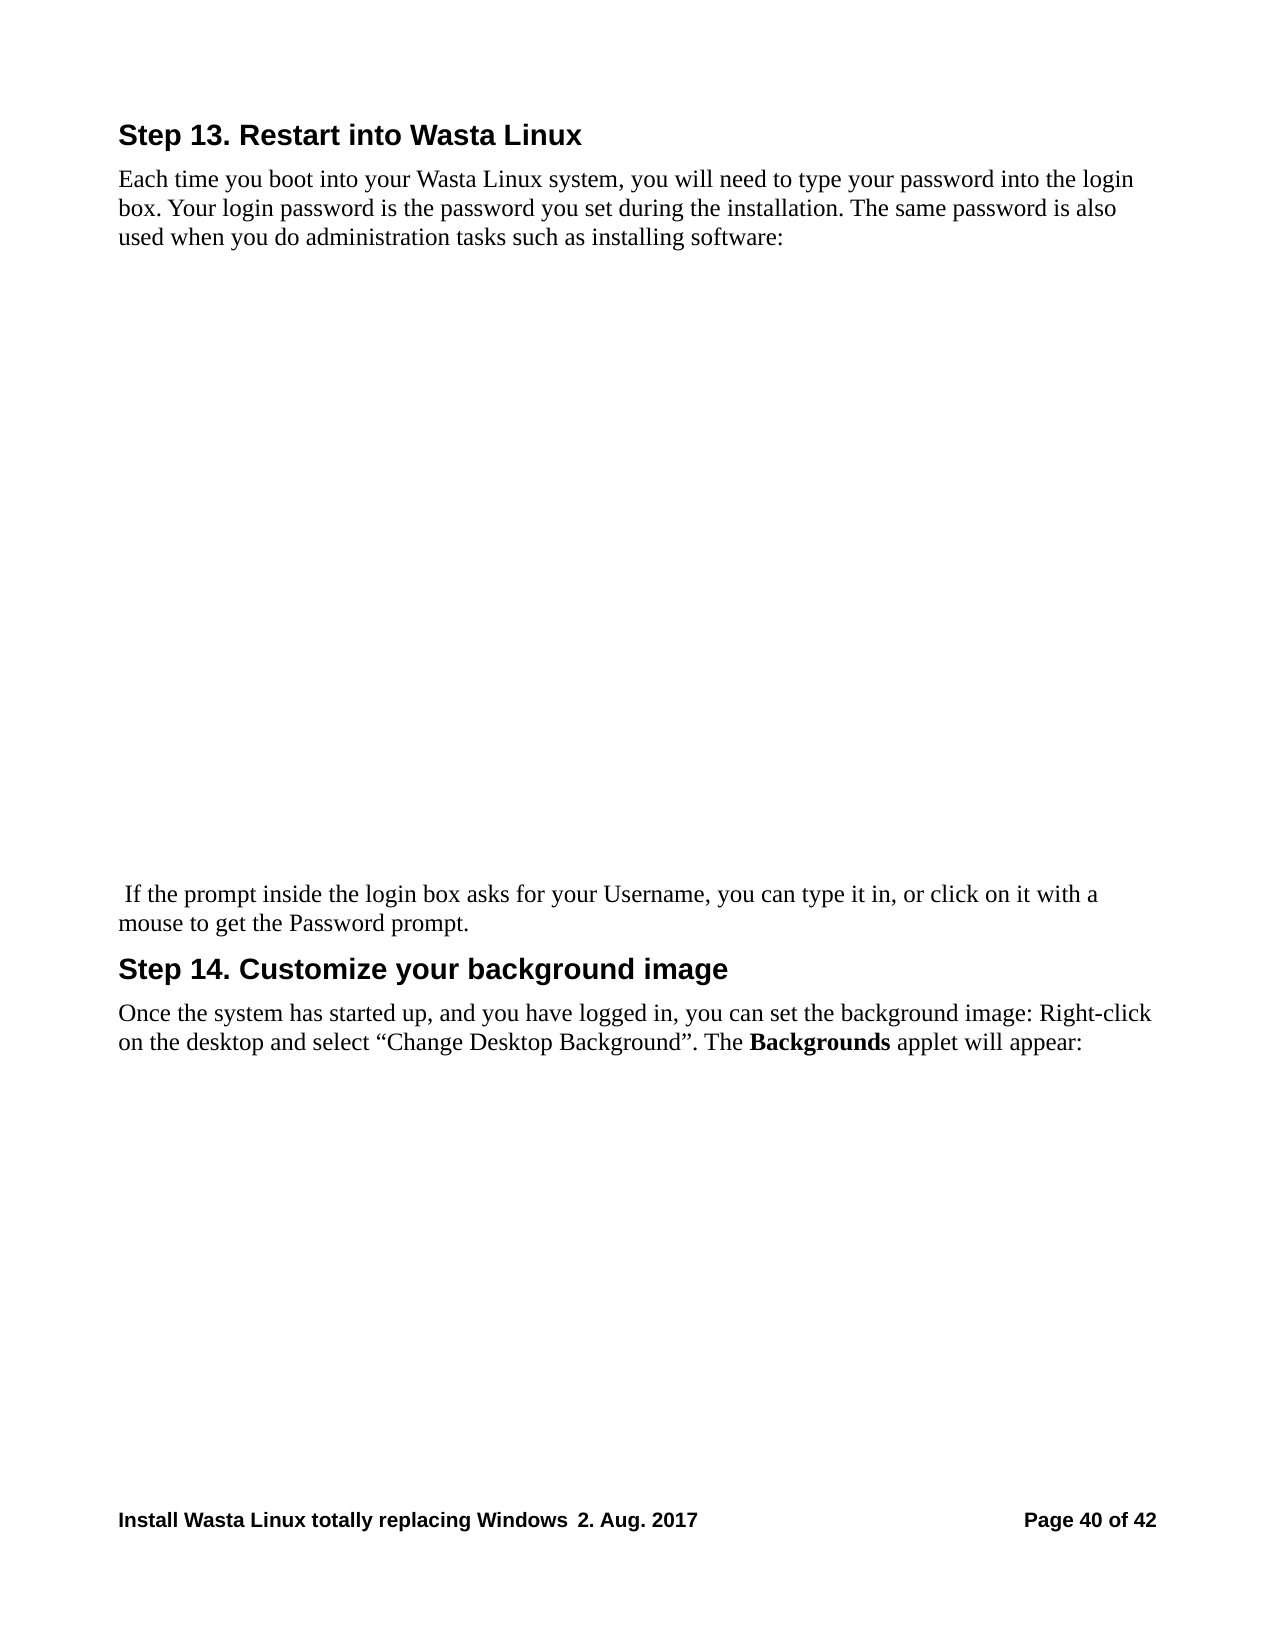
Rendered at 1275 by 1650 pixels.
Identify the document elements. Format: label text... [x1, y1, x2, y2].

subtitle Step 13. Restart into Wasta Linux [118, 118, 1157, 152]
text If the prompt inside the login box asks for your Username, you can type it in, or click on it with a mouse to get the Password prompt. [118, 879, 1157, 937]
text Each time you boot into your Wasta Linux system, you will need to type your password into the login box. Your login password is the password you set during the installation. The same password is also used when you do administration tasks such as installing software: [118, 164, 1157, 251]
text Once the system has started up, and you have logged in, you can set the background image: Right-click on the desktop and select “Change Desktop Background”. The Backgrounds applet will appear: [118, 998, 1157, 1055]
subtitle Step 14. Customize your background image [118, 952, 1157, 985]
